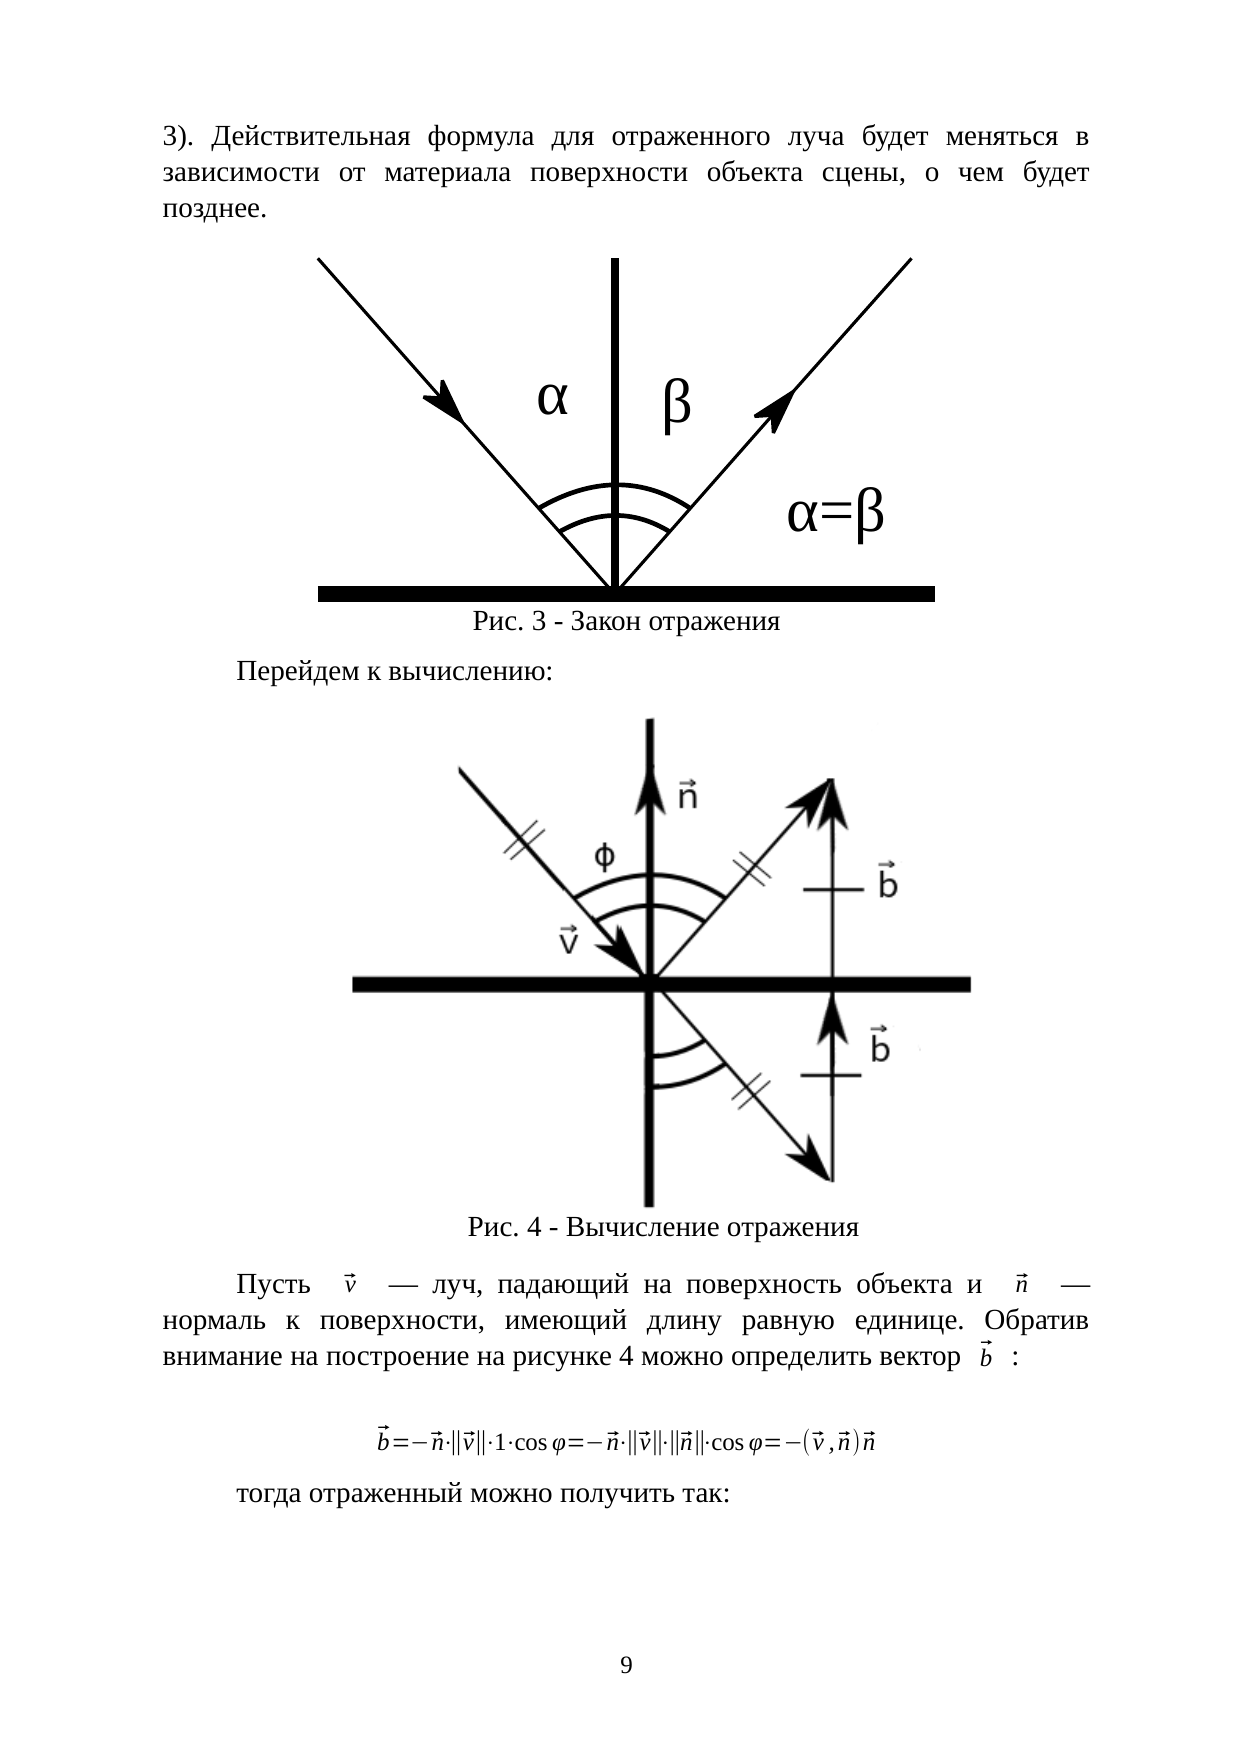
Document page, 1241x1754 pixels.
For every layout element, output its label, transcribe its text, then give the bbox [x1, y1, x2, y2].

picture [348, 716, 979, 1209]
text Рис. 3 - Закон отражения [309, 254, 943, 636]
text Рис. 4 - Вычисление отражения [348, 1209, 978, 1242]
text Пусть — луч, падающий на поверхность объекта и — нормаль к поверхности, имеющий длину равную единице. Обратив внимание на построение на рисунке 4 можно определить вектор: [162, 1266, 1090, 1372]
text тогда отраженный можно получить так: [162, 1475, 1090, 1508]
text Перейдем к вычислению: [162, 653, 1090, 687]
text 3). Действительная формула для отраженного луча будет меняться в зависимости от материала поверхности объекта сцены, о чем будет позднее. [162, 118, 1090, 224]
